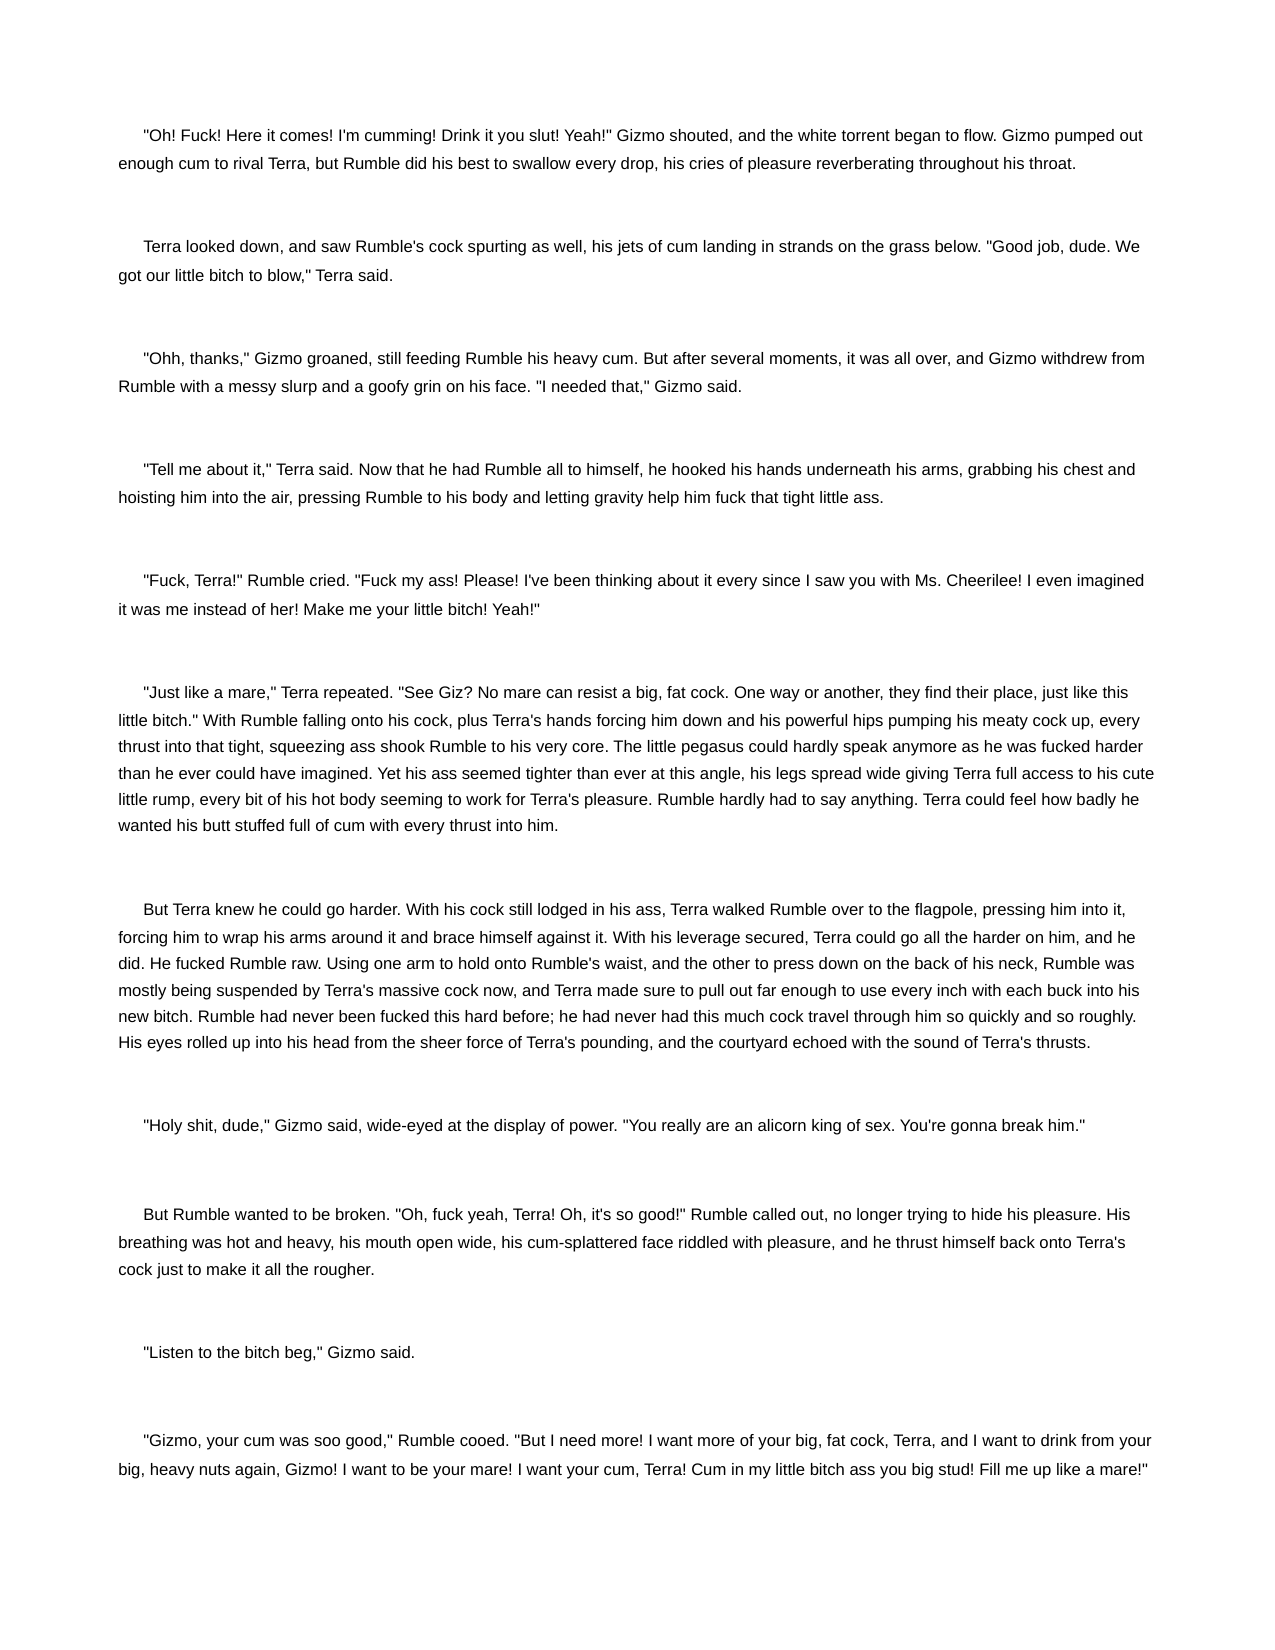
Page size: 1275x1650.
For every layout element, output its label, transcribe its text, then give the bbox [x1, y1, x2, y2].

text "Listen to the bitch beg," Gizmo said. [118, 1335, 1157, 1363]
text But Rumble wanted to be broken. "Oh, fuck yeah, Terra! Oh, it's so good!" Rumble called out, no longer trying to hide his pleasure. His breathing was hot and heavy, his mouth open wide, his cum-splattered face riddled with pleasure, and he thrust himself back onto Terra's cock just to make it all the rougher. [118, 1197, 1157, 1278]
text "Just like a mare," Terra repeated. "See Giz? No mare can resist a big, fat cock. One way or another, they find their place, just like this little bitch." With Rumble falling onto his cock, plus Terra's hands forcing him down and his powerful hips pumping his meaty cock up, every thrust into that tight, squeezing ass shook Rumble to his very core. The little pegasus could hardly speak anymore as he was fucked harder than he ever could have imagined. Yet his ass seemed tighter than ever at this angle, his legs spread wide giving Terra full access to his cute little rump, every bit of his hot body seeming to work for Terra's pleasure. Rumble hardly had to say anything. Terra could feel how badly he wanted his butt stuffed full of cum with every thrust into him. [118, 675, 1157, 835]
text "Tell me about it," Terra said. Now that he had Rumble all to himself, he hooked his hands underneath his arms, grabbing his chest and hoisting him into the air, pressing Rumble to his body and letting gravity help him fuck that tight little ass. [118, 452, 1157, 507]
text But Terra knew he could go harder. With his cock still lodged in his ass, Terra walked Rumble over to the flagpole, pressing him into it, forcing him to wrap his arms around it and brace himself against it. With his leverage secured, Terra could go all the harder on him, and he did. He fucked Rumble raw. Using one arm to hold onto Rumble's waist, and the other to press down on the back of his neck, Rumble was mostly being suspended by Terra's massive cock now, and Terra made sure to pull out far enough to use every inch with each buck into his new bitch. Rumble had never been fucked this hard before; he had never had this much cock travel through him so quickly and so roughly. His eyes rolled up into his head from the sheer force of Terra's pounding, and the courtyard echoed with the sound of Terra's thrusts. [118, 892, 1157, 1052]
text "Fuck, Terra!" Rumble cried. "Fuck my ass! Please! I've been thinking about it every since I saw you with Ms. Cheerilee! I even imagined it was me instead of her! Make me your little bitch! Yeah!" [118, 563, 1157, 619]
text "Holy shit, dude," Gizmo said, wide-eyed at the display of power. "You really are an alicorn king of sex. You're gonna break him." [118, 1108, 1157, 1137]
text "Ohh, thanks," Gizmo groaned, still feeding Rumble his heavy cum. But after several moments, it was all over, and Gizmo withdrew from Rumble with a messy slurp and a goofy grin on his face. "I needed that," Gizmo said. [118, 341, 1157, 396]
text "Oh! Fuck! Here it comes! I'm cumming! Drink it you slut! Yeah!" Gizmo shouted, and the white torrent began to flow. Gizmo pumped out enough cum to rival Terra, but Rumble did his best to swallow every drop, his cries of pleasure reverberating throughout his throat. [118, 118, 1157, 173]
text "Gizmo, your cum was soo good," Rumble cooed. "But I need more! I want more of your big, fat cock, Terra, and I want to drink from your big, heavy nuts again, Gizmo! I want to be your mare! I want your cum, Terra! Cum in my little bitch ass you big stud! Fill me up like a mare!" [118, 1423, 1157, 1478]
text Terra looked down, and saw Rumble's cock spurting as well, his jets of cum landing in strands on the grass below. "Good job, dude. We got our little bitch to blow," Terra said. [118, 229, 1157, 284]
